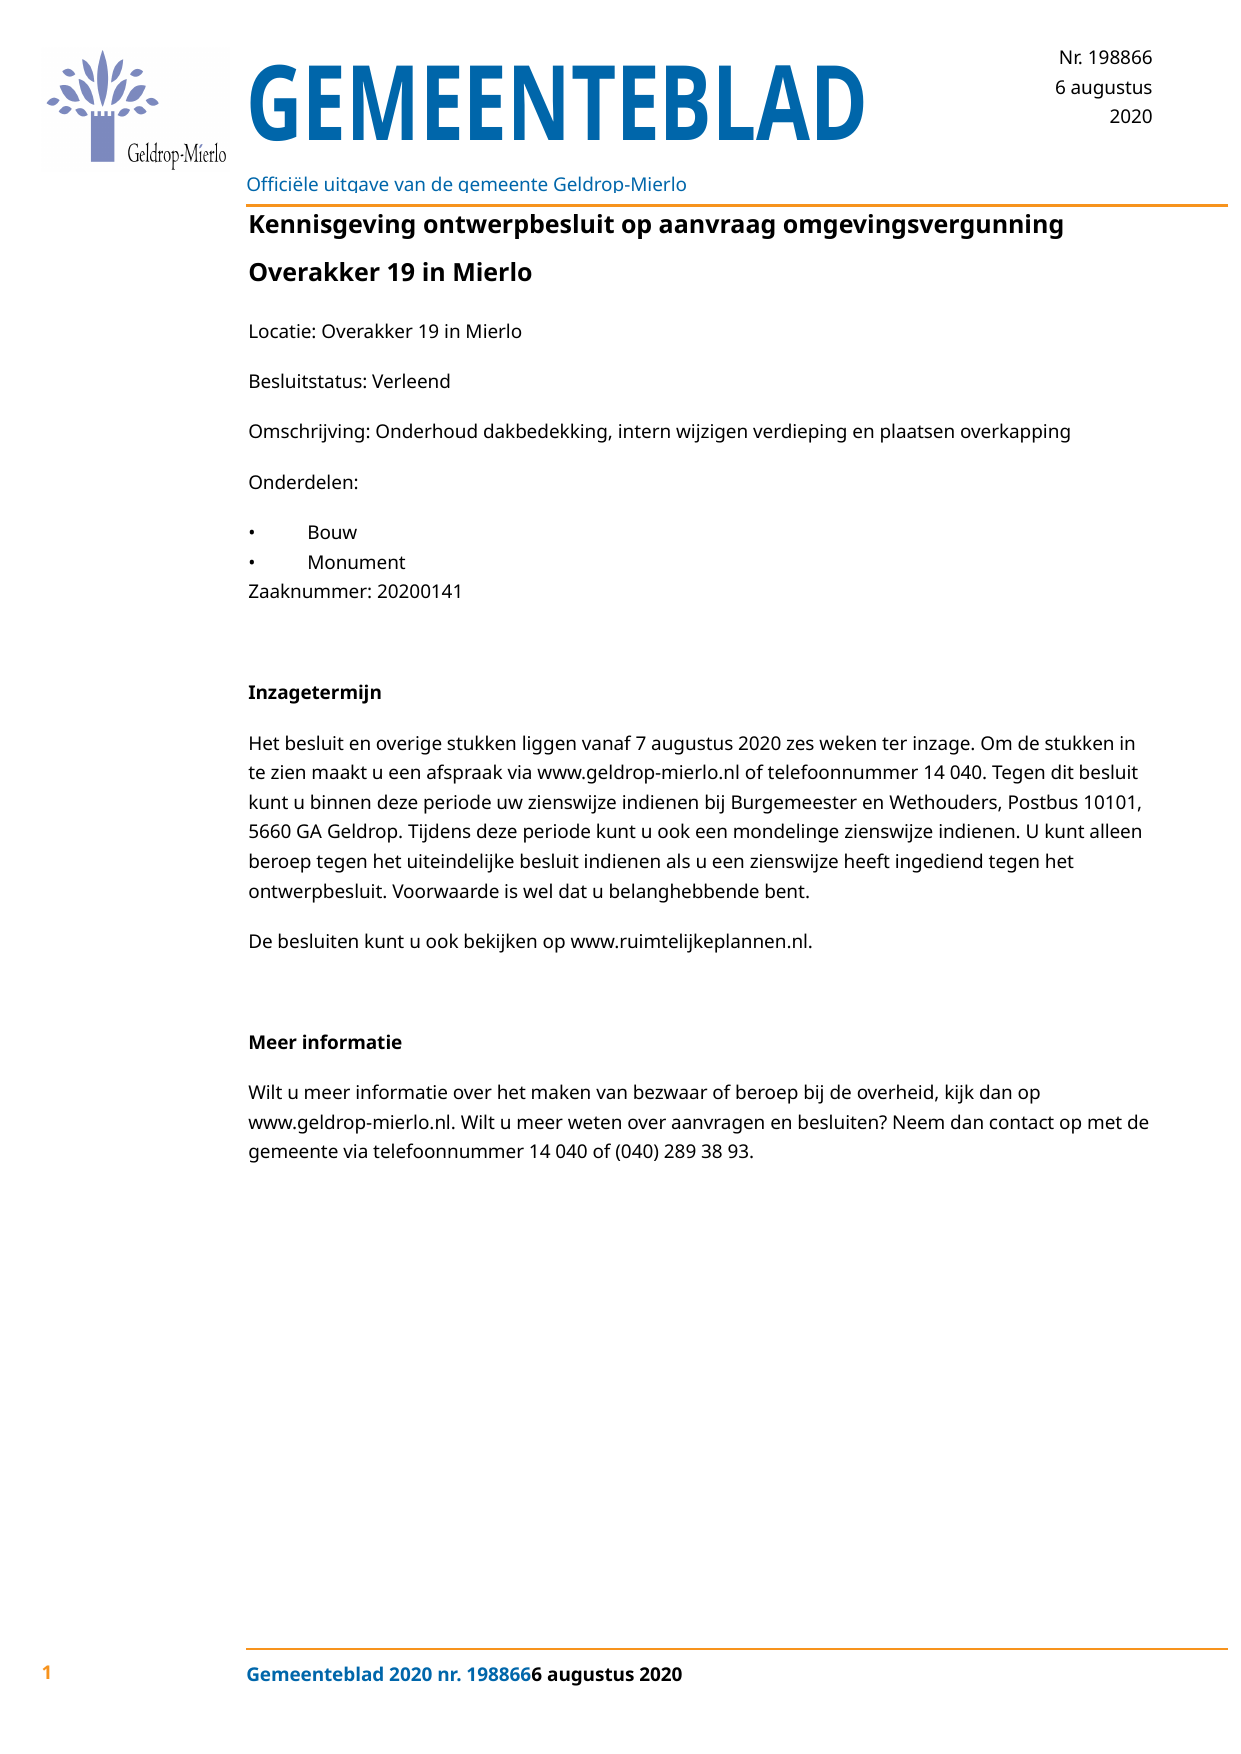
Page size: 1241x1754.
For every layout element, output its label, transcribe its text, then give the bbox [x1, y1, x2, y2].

text Kennisgeving ontwerpbesluit op aanvraag omgevingsvergunning Overakker 19 in Mierlo [248, 207, 1152, 288]
text Omschrijving: Onderhoud dakbedekking, intern wijzigen verdieping en plaatsen overkapping [248, 419, 1152, 444]
picture [41, 47, 231, 172]
text Onderdelen: [248, 469, 1152, 495]
text Het besluit en overige stukken liggen vanaf 7 augustus 2020 zes weken ter inzage. Om de stukken in te zien maakt u een afspraak via www.geldrop-mierlo.nl of telefoonnummer 14 040. Tegen dit besluit kunt u binnen deze periode uw zienswijze indienen bij Burgemeester en Wethouders, Postbus 10101, 5660 GA Geldrop. Tijdens deze periode kunt u ook een mondelinge zienswijze indienen. U kunt alleen beroep tegen het uiteindelijke besluit indienen als u een zienswijze heeft ingediend tegen het ontwerpbesluit. Voorwaarde is wel dat u belanghebbende bent. [248, 730, 1152, 904]
text Zaaknummer: 20200141 [248, 579, 1152, 604]
text Wilt u meer informatie over het maken van bezwaar of beroep bij de overheid, kijk dan op www.geldrop-mierlo.nl. Wilt u meer weten over aanvragen en besluiten? Neem dan contact op met de gemeente via telefoonnummer 14 040 of (040) 289 38 93. [248, 1079, 1152, 1164]
list Monument [248, 549, 1152, 575]
text Besluitstatus: Verleend [248, 368, 1152, 394]
list Bouw [248, 519, 1152, 545]
text Locatie: Overakker 19 in Mierlo [248, 318, 1152, 344]
text De besluiten kunt u ook bekijken op www.ruimtelijkeplannen.nl. [248, 928, 1152, 954]
text Meer informatie [248, 1029, 1152, 1055]
text Inzagetermijn [248, 679, 1152, 705]
